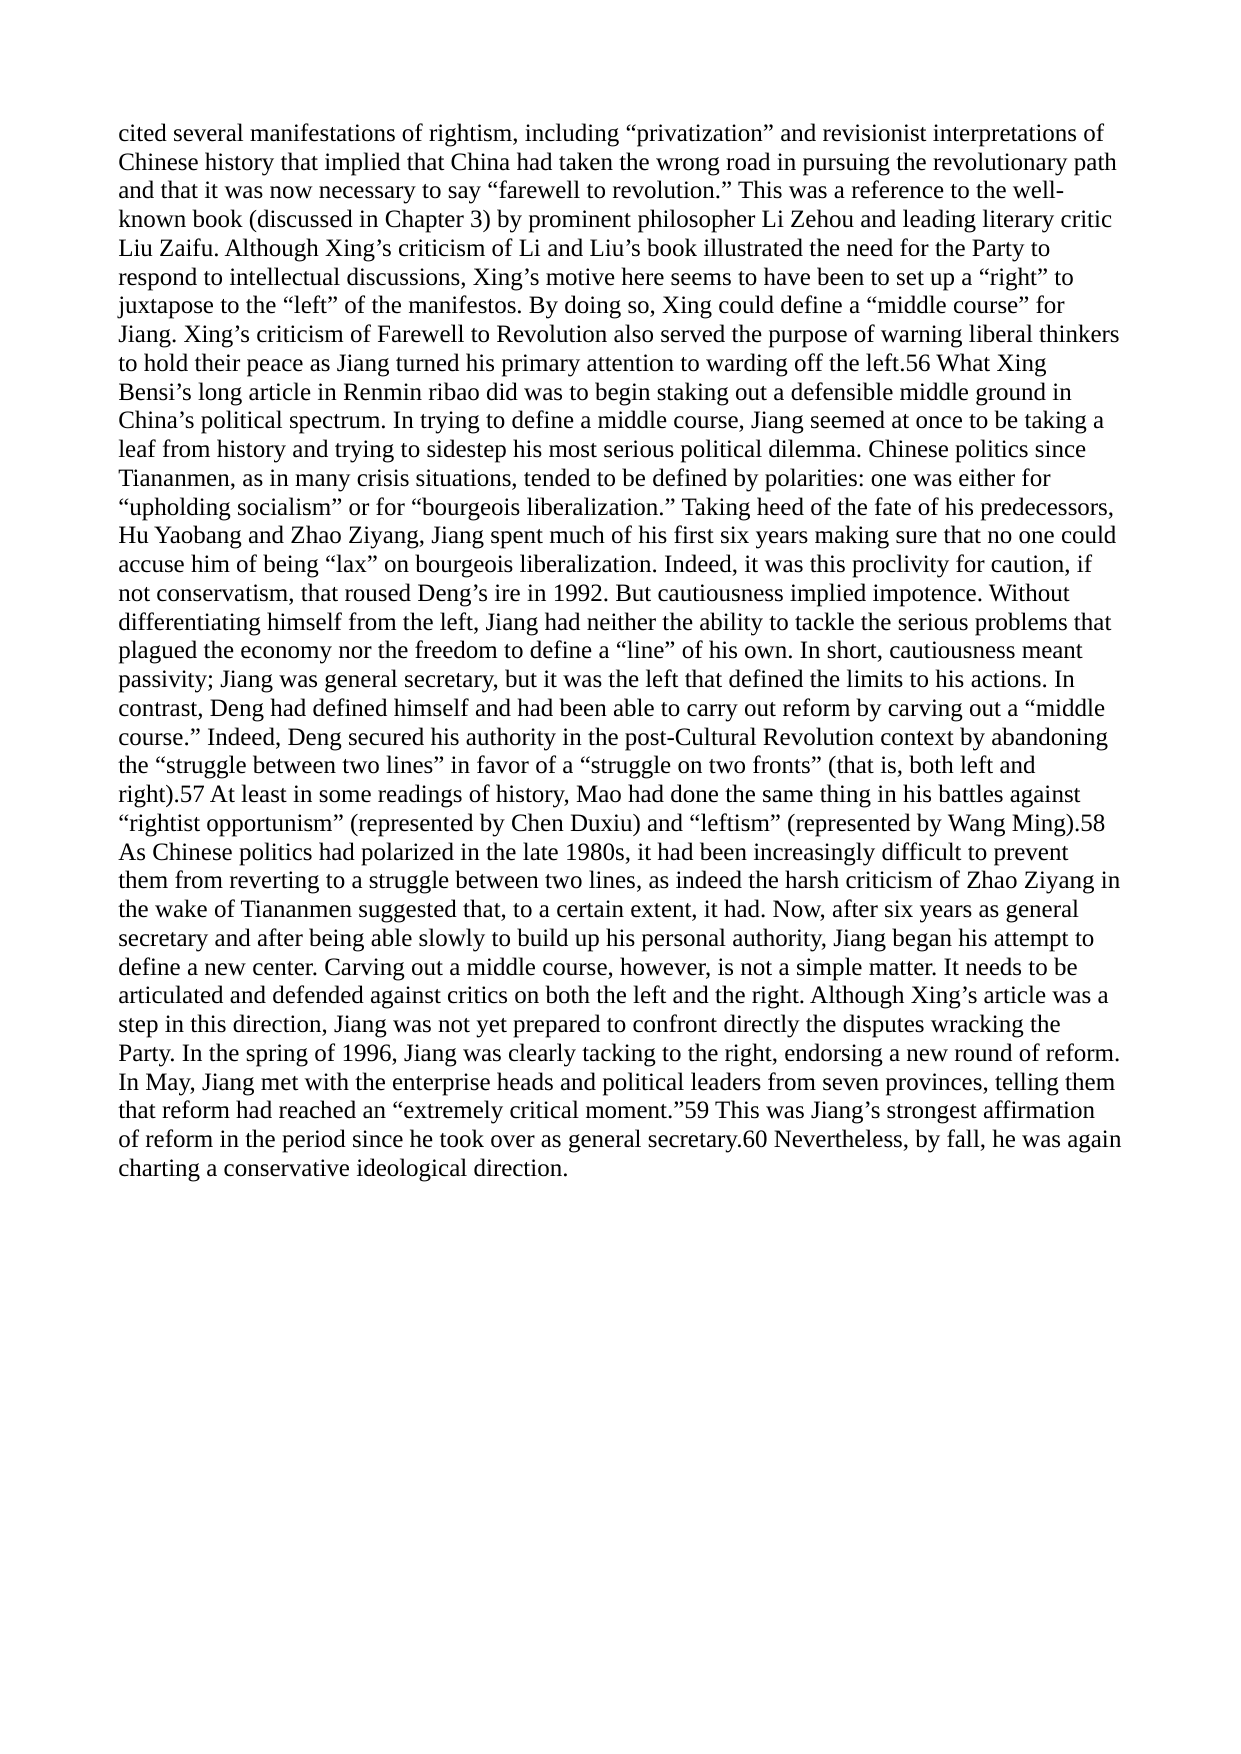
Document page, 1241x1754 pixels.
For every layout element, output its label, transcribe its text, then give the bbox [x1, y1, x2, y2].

text cited several manifestations of rightism, including “privatization” and revisionist interpretations of Chinese history that implied that China had taken the wrong road in pursuing the revolutionary path and that it was now necessary to say “farewell to revolution.” This was a reference to the well-known book (discussed in Chapter 3) by prominent philosopher Li Zehou and leading literary critic Liu Zaifu. Although Xing’s criticism of Li and Liu’s book illustrated the need for the Party to respond to intellectual discussions, Xing’s motive here seems to have been to set up a “right” to juxtapose to the “left” of the manifestos. By doing so, Xing could define a “middle course” for Jiang. Xing’s criticism of Farewell to Revolution also served the purpose of warning liberal thinkers to hold their peace as Jiang turned his primary attention to warding off the left.56 What Xing Bensi’s long article in Renmin ribao did was to begin staking out a defensible middle ground in China’s political spectrum. In trying to define a middle course, Jiang seemed at once to be taking a leaf from history and trying to sidestep his most serious political dilemma. Chinese politics since Tiananmen, as in many crisis situations, tended to be defined by polarities: one was either for “upholding socialism” or for “bourgeois liberalization.” Taking heed of the fate of his predecessors, Hu Yaobang and Zhao Ziyang, Jiang spent much of his first six years making sure that no one could accuse him of being “lax” on bourgeois liberalization. Indeed, it was this proclivity for caution, if not conservatism, that roused Deng’s ire in 1992. But cautiousness implied impotence. Without differentiating himself from the left, Jiang had neither the ability to tackle the serious problems that plagued the economy nor the freedom to define a “line” of his own. In short, cautiousness meant passivity; Jiang was general secretary, but it was the left that defined the limits to his actions. In contrast, Deng had defined himself and had been able to carry out reform by carving out a “middle course.” Indeed, Deng secured his authority in the post-Cultural Revolution context by abandoning the “struggle between two lines” in favor of a “struggle on two fronts” (that is, both left and right).57 At least in some readings of history, Mao had done the same thing in his battles against “rightist opportunism” (represented by Chen Duxiu) and “leftism” (represented by Wang Ming).58 As Chinese politics had polarized in the late 1980s, it had been increasingly difficult to prevent them from reverting to a struggle between two lines, as indeed the harsh criticism of Zhao Ziyang in the wake of Tiananmen suggested that, to a certain extent, it had. Now, after six years as general secretary and after being able slowly to build up his personal authority, Jiang began his attempt to define a new center. Carving out a middle course, however, is not a simple matter. It needs to be articulated and defended against critics on both the left and the right. Although Xing’s article was a step in this direction, Jiang was not yet prepared to confront directly the disputes wracking the Party. In the spring of 1996, Jiang was clearly tacking to the right, endorsing a new round of reform. In May, Jiang met with the enterprise heads and political leaders from seven provinces, telling them that reform had reached an “extremely critical moment.”59 This was Jiang’s strongest affirmation of reform in the period since he took over as general secretary.60 Nevertheless, by fall, he was again charting a conservative ideological direction. [118, 118, 1122, 1182]
